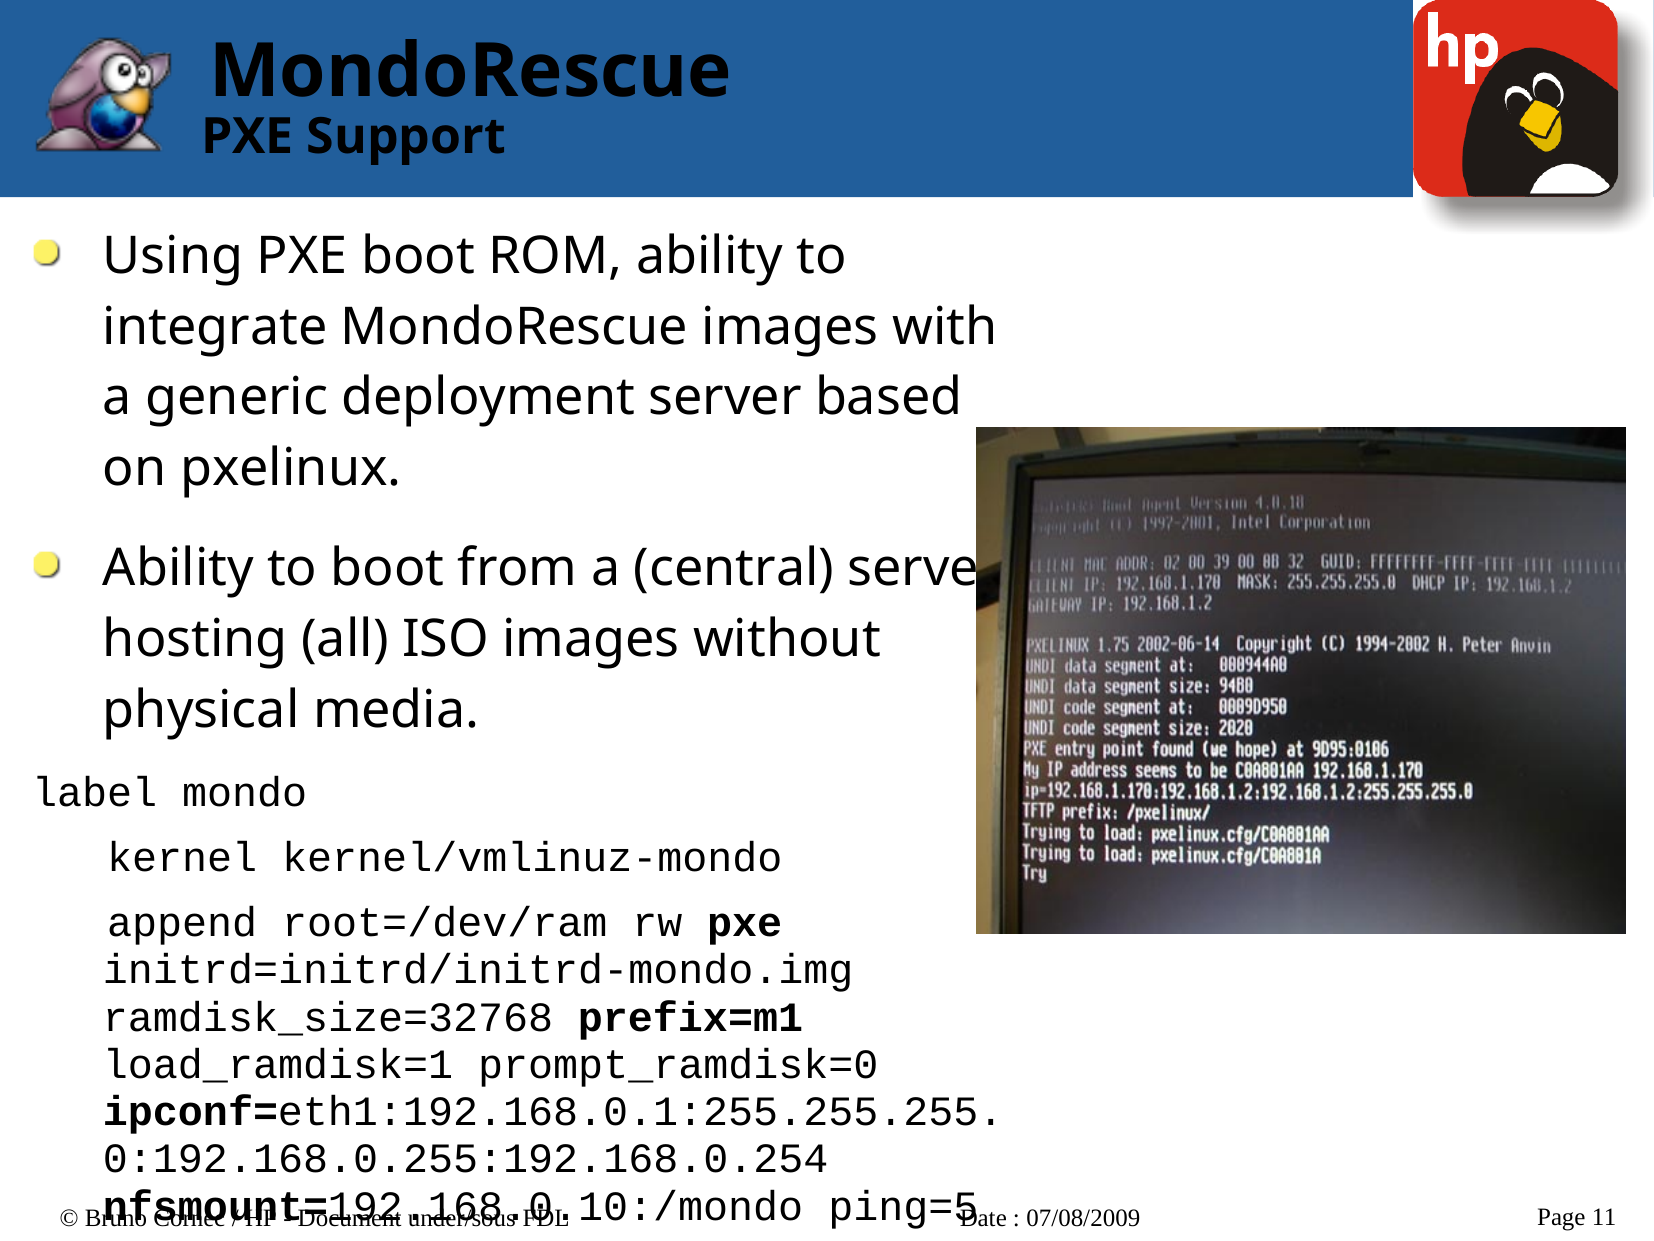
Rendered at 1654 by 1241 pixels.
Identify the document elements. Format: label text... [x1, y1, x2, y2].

title PXE Support [201, 32, 1191, 241]
list Using PXE boot ROM, ability to integrate MondoRescue images with a generic deployment server based on pxelinux. Ability to boot from a (central) server hosting (all) ISO images without physical media. label mondo kernel kernel/vmlinuz-mondo append root=/dev/ram rw pxe initrd=initrd/initrd-mondo.img ramdisk_size=32768 prefix=m1 load_ramdisk=1 prompt_ramdisk=0 ipconf=eth1:192.168.0.1:255.255.255.0:192.168.0.255:192.168.0.254 nfsmount=192.168.0.10:/mondo ping=5 [20, 217, 1005, 1181]
picture [0, 0, 211, 199]
picture [1413, 0, 1654, 235]
picture [976, 427, 1626, 934]
